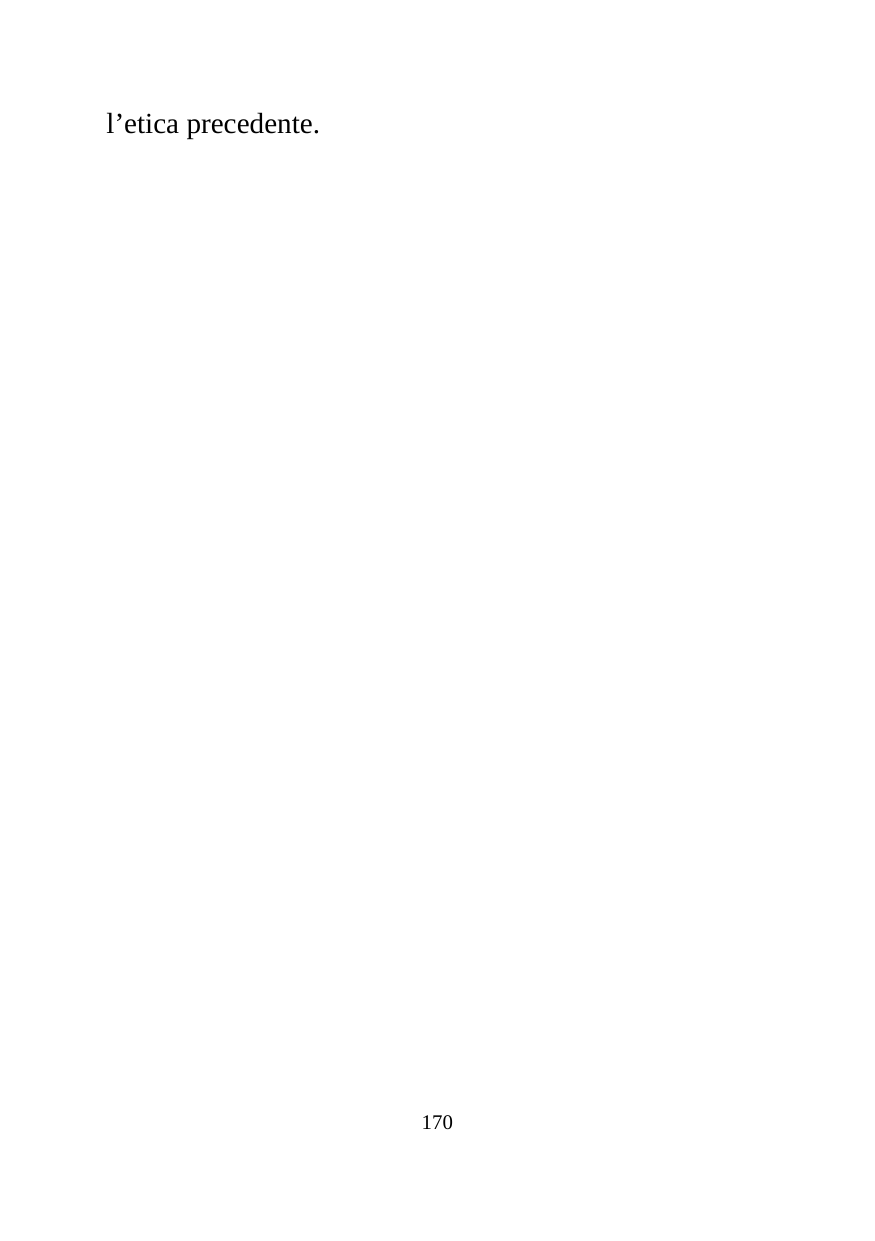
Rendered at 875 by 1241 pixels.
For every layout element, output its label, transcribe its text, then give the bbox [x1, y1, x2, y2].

text l’etica precedente. [106, 106, 768, 140]
